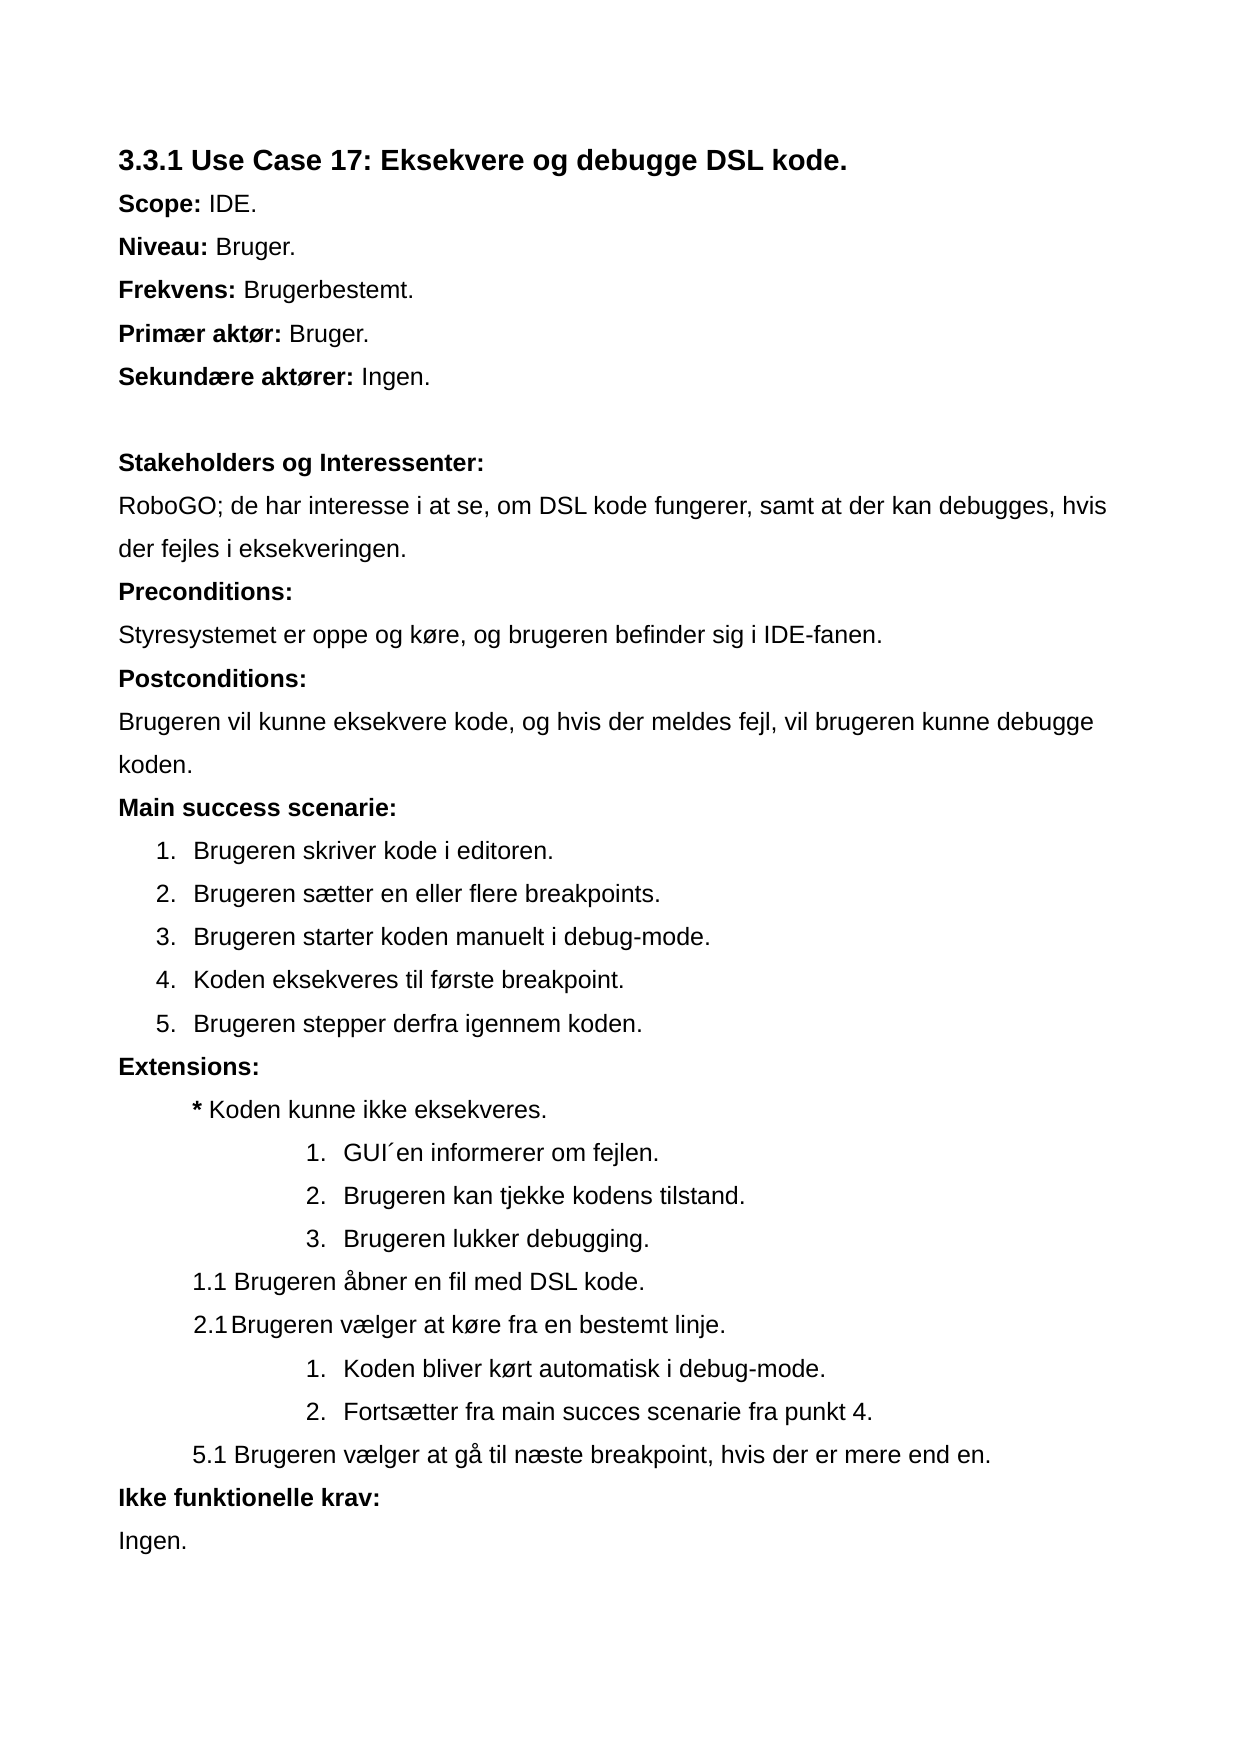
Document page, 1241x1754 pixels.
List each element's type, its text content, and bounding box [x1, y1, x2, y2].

list Brugeren kan tjekke kodens tilstand. [306, 1181, 1122, 1210]
text Ikke funktionelle krav: [118, 1483, 1122, 1512]
text Extensions: [118, 1052, 1122, 1080]
subtitle 3.3.1 Use Case 17: Eksekvere og debugge DSL kode. [118, 143, 1122, 177]
list Brugeren vælger at køre fra en bestemt linje. [193, 1310, 1122, 1339]
text Postconditions: [118, 663, 1122, 692]
text Niveau: Bruger. [118, 232, 1122, 261]
text Preconditions: [118, 577, 1122, 606]
text Styresystemet er oppe og køre, og brugeren befinder sig i IDE-fanen. [118, 620, 1122, 649]
text Primær aktør: Bruger. [118, 318, 1122, 347]
text Frekvens: Brugerbestemt. [118, 275, 1122, 304]
text 5.1 Brugeren vælger at gå til næste breakpoint, hvis der er mere end en. [118, 1440, 1122, 1468]
text Stakeholders og Interessenter: [118, 448, 1122, 477]
list Brugeren lukker debugging. [306, 1224, 1122, 1253]
list Brugeren skriver kode i editoren. [156, 836, 1122, 865]
text * Koden kunne ikke eksekveres. [118, 1095, 1122, 1123]
list Brugeren stepper derfra igennem koden. [156, 1008, 1122, 1037]
text 1.1 Brugeren åbner en fil med DSL kode. [118, 1267, 1122, 1296]
list GUI´en informerer om fejlen. [306, 1138, 1122, 1167]
text Scope: IDE. [118, 189, 1122, 218]
text Ingen. [118, 1526, 1122, 1555]
text Sekundære aktører: Ingen. [118, 362, 1122, 390]
list Fortsætter fra main succes scenarie fra punkt 4. [306, 1397, 1122, 1425]
list Brugeren sætter en eller flere breakpoints. [156, 879, 1122, 908]
list Koden eksekveres til første breakpoint. [156, 965, 1122, 994]
text Main success scenarie: [118, 793, 1122, 822]
list Brugeren starter koden manuelt i debug-mode. [156, 922, 1122, 951]
text RoboGO; de har interesse i at se, om DSL kode fungerer, samt at der kan debugges, hvis der fejles i eksekveringen. [118, 491, 1122, 563]
list Koden bliver kørt automatisk i debug-mode. [306, 1353, 1122, 1382]
text Brugeren vil kunne eksekvere kode, og hvis der meldes fejl, vil brugeren kunne debugge koden. [118, 707, 1122, 778]
